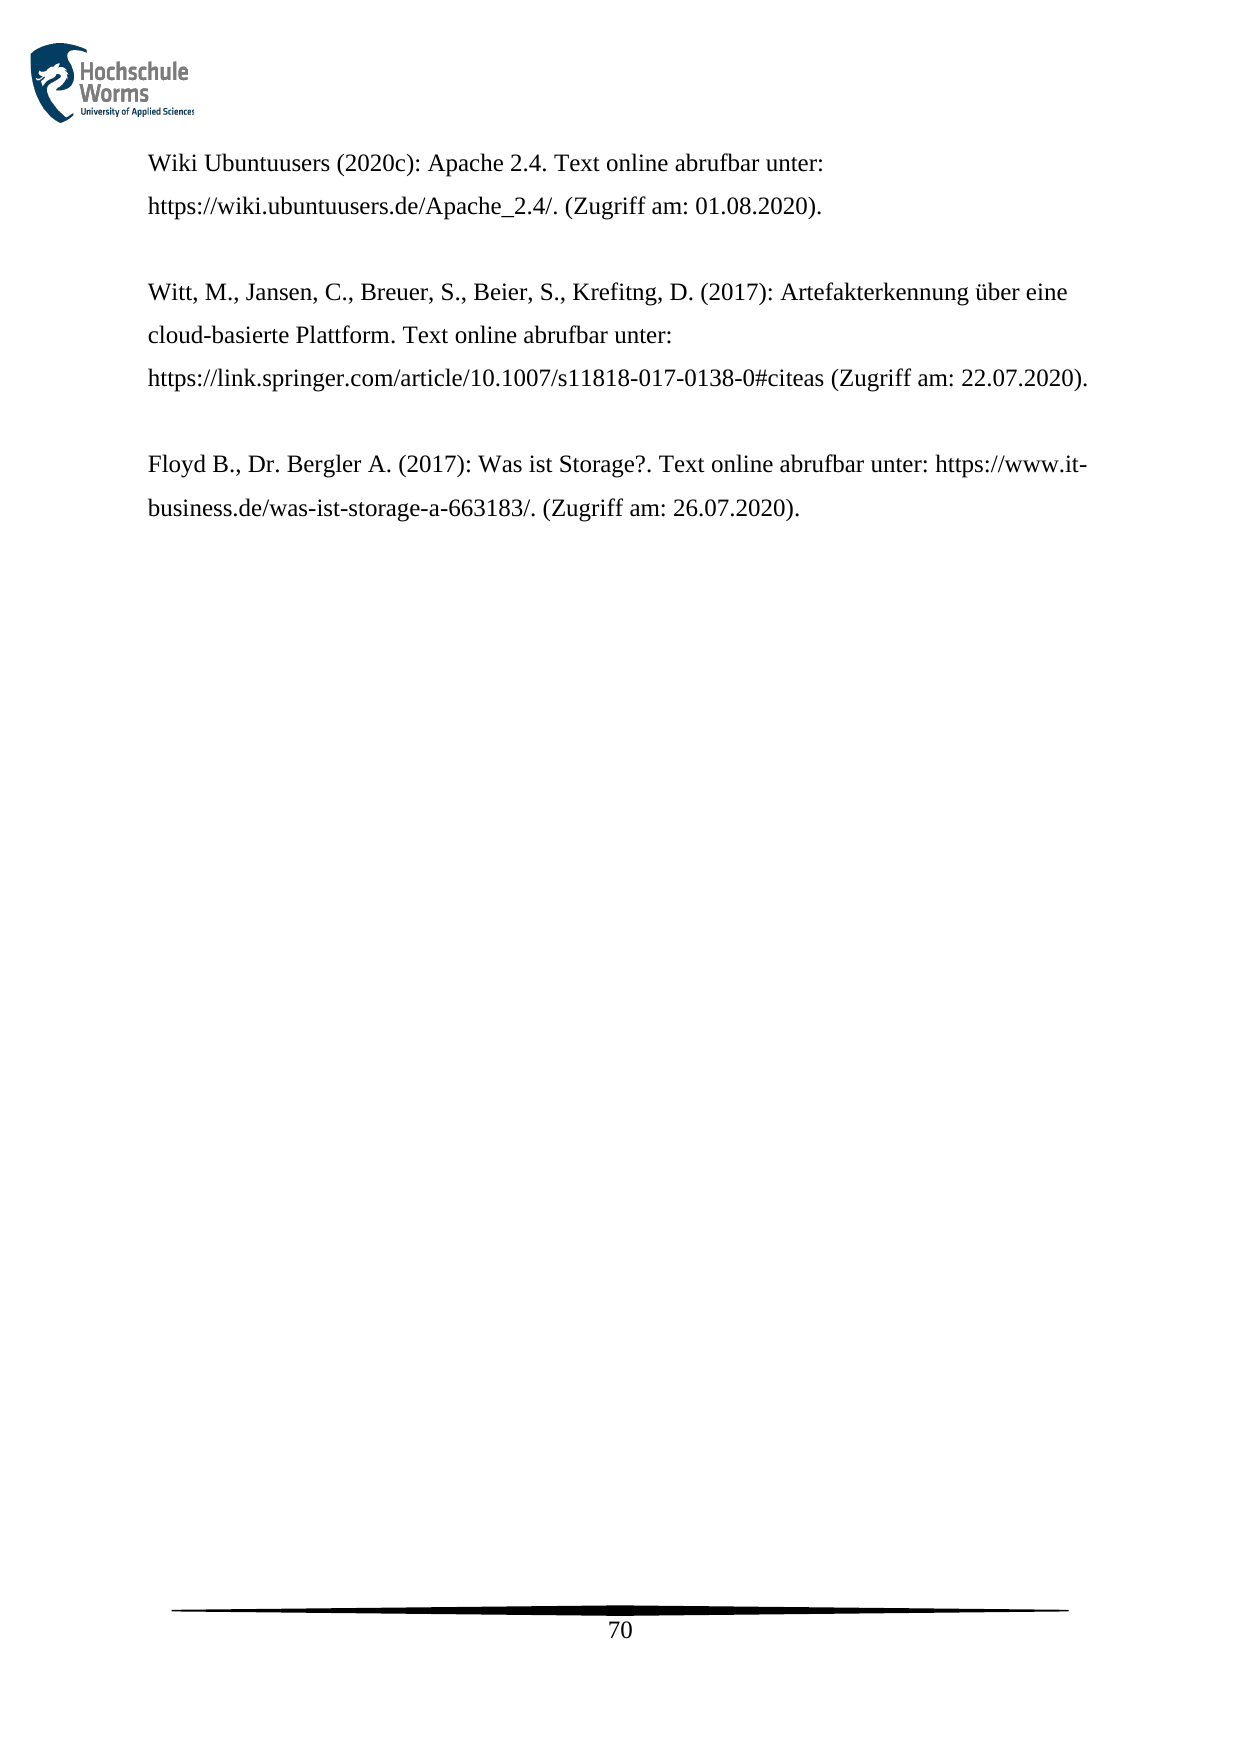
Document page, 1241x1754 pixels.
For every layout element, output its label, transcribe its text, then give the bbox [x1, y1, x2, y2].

text Floyd B., Dr. Bergler A. (2017): Was ist Storage?. Text online abrufbar unter: https://www.it-business.de/was-ist-storage-a-663183/. (Zugriff am: 26.07.2020). [148, 449, 1092, 521]
text Witt, M., Jansen, C., Breuer, S., Beier, S., Krefitng, D. (2017): Artefakterkennung über eine cloud-basierte Plattform. Text online abrufbar unter: https://link.springer.com/article/10.1007/s11818-017-0138-0#citeas (Zugriff am: 22.07.2020). [148, 277, 1092, 392]
text Wiki Ubuntuusers (2020c): Apache 2.4. Text online abrufbar unter: https://wiki.ubuntuusers.de/Apache_2.4/. (Zugriff am: 01.08.2020). [148, 148, 1092, 219]
